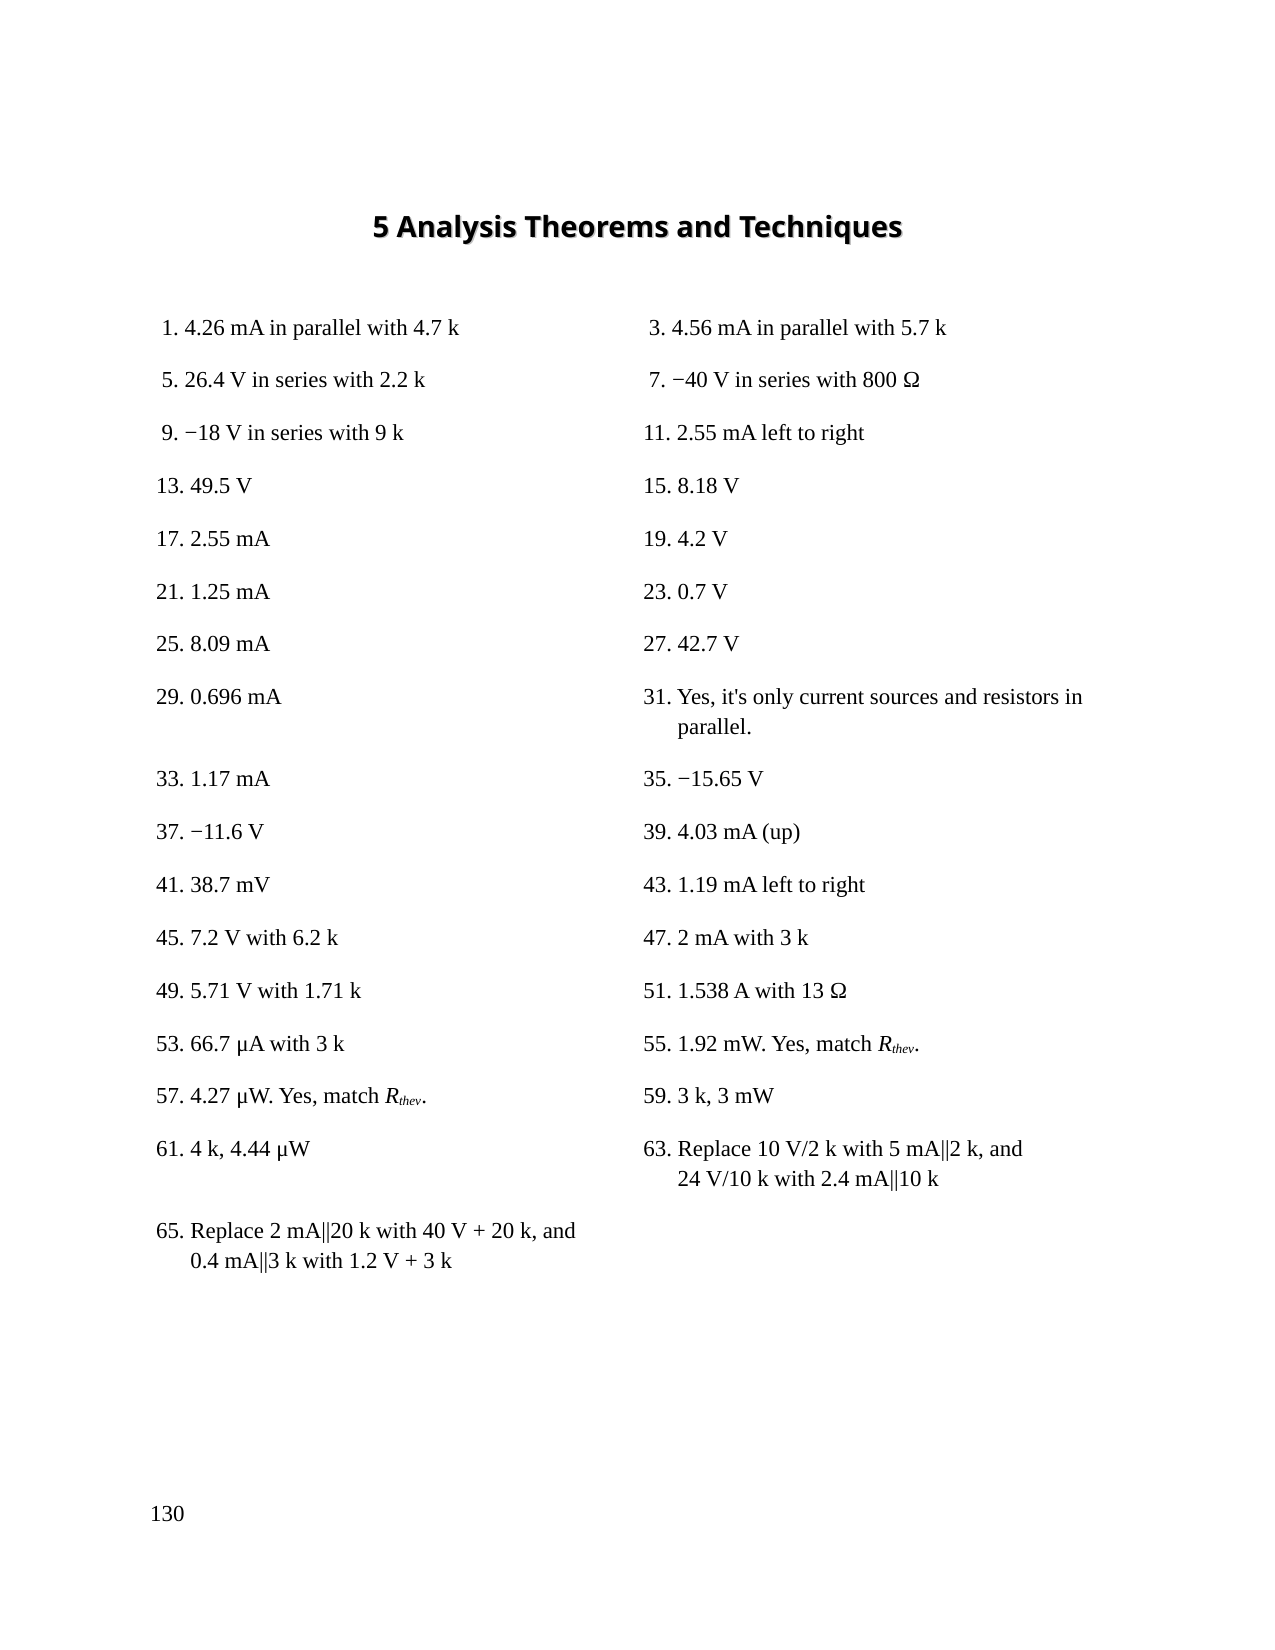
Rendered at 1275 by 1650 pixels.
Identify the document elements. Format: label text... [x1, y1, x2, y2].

table_cell 13. 49.5 V [150, 466, 637, 519]
table_cell 47. 2 mA with 3 k [638, 918, 1125, 971]
table_cell 25. 8.09 mA [150, 625, 637, 678]
table_cell 49. 5.71 V with 1.71 k [150, 971, 637, 1024]
table_header 1. 4.26 mA in parallel with 4.7 k [150, 308, 637, 361]
table_cell 23. 0.7 V [638, 572, 1125, 625]
table_cell 7. −40 V in series with 800 Ω [638, 361, 1125, 413]
table_cell 65. Replace 2 mA||20 k with 40 V + 20 k, and 0.4 mA||3 k with 1.2 V + 3 k [150, 1212, 637, 1294]
table_cell 11. 2.55 mA left to right [638, 414, 1125, 466]
table_cell 21. 1.25 mA [150, 572, 637, 625]
table_cell 5. 26.4 V in series with 2.2 k [150, 361, 637, 413]
table_cell 51. 1.538 A with 13 Ω [638, 971, 1125, 1024]
table_cell 27. 42.7 V [638, 625, 1125, 678]
table_cell [638, 1212, 1125, 1294]
table_cell 31. Yes, it's only current sources and resistors in parallel. [638, 678, 1125, 760]
table_cell 61. 4 k, 4.44 μW [150, 1130, 637, 1212]
table_cell [150, 150, 637, 203]
table_header 3. 4.56 mA in parallel with 5.7 k [638, 308, 1125, 361]
table_cell 9. −18 V in series with 9 k [150, 414, 637, 466]
table_cell 19. 4.2 V [638, 519, 1125, 572]
subtitle 5 Analysis Theorems and Techniques [150, 206, 1125, 246]
table_cell 43. 1.19 mA left to right [638, 865, 1125, 918]
table_cell 15. 8.18 V [638, 466, 1125, 519]
table_cell 53. 66.7 μA with 3 k [150, 1024, 637, 1077]
table_cell 41. 38.7 mV [150, 865, 637, 918]
table_cell 63. Replace 10 V/2 k with 5 mA||2 k, and 24 V/10 k with 2.4 mA||10 k [638, 1130, 1125, 1212]
table_cell 17. 2.55 mA [150, 519, 637, 572]
table_cell 55. 1.92 mW. Yes, match Rthev. [638, 1024, 1125, 1077]
table_cell 33. 1.17 mA [150, 760, 637, 813]
table_cell 35. −15.65 V [638, 760, 1125, 813]
table_cell 57. 4.27 μW. Yes, match Rthev. [150, 1077, 637, 1129]
table_cell 45. 7.2 V with 6.2 k [150, 918, 637, 971]
table_cell 37. −11.6 V [150, 813, 637, 865]
table_cell 29. 0.696 mA [150, 678, 637, 760]
table_cell 59. 3 k, 3 mW [638, 1077, 1125, 1129]
table_cell [638, 150, 1125, 203]
table_cell 39. 4.03 mA (up) [638, 813, 1125, 865]
